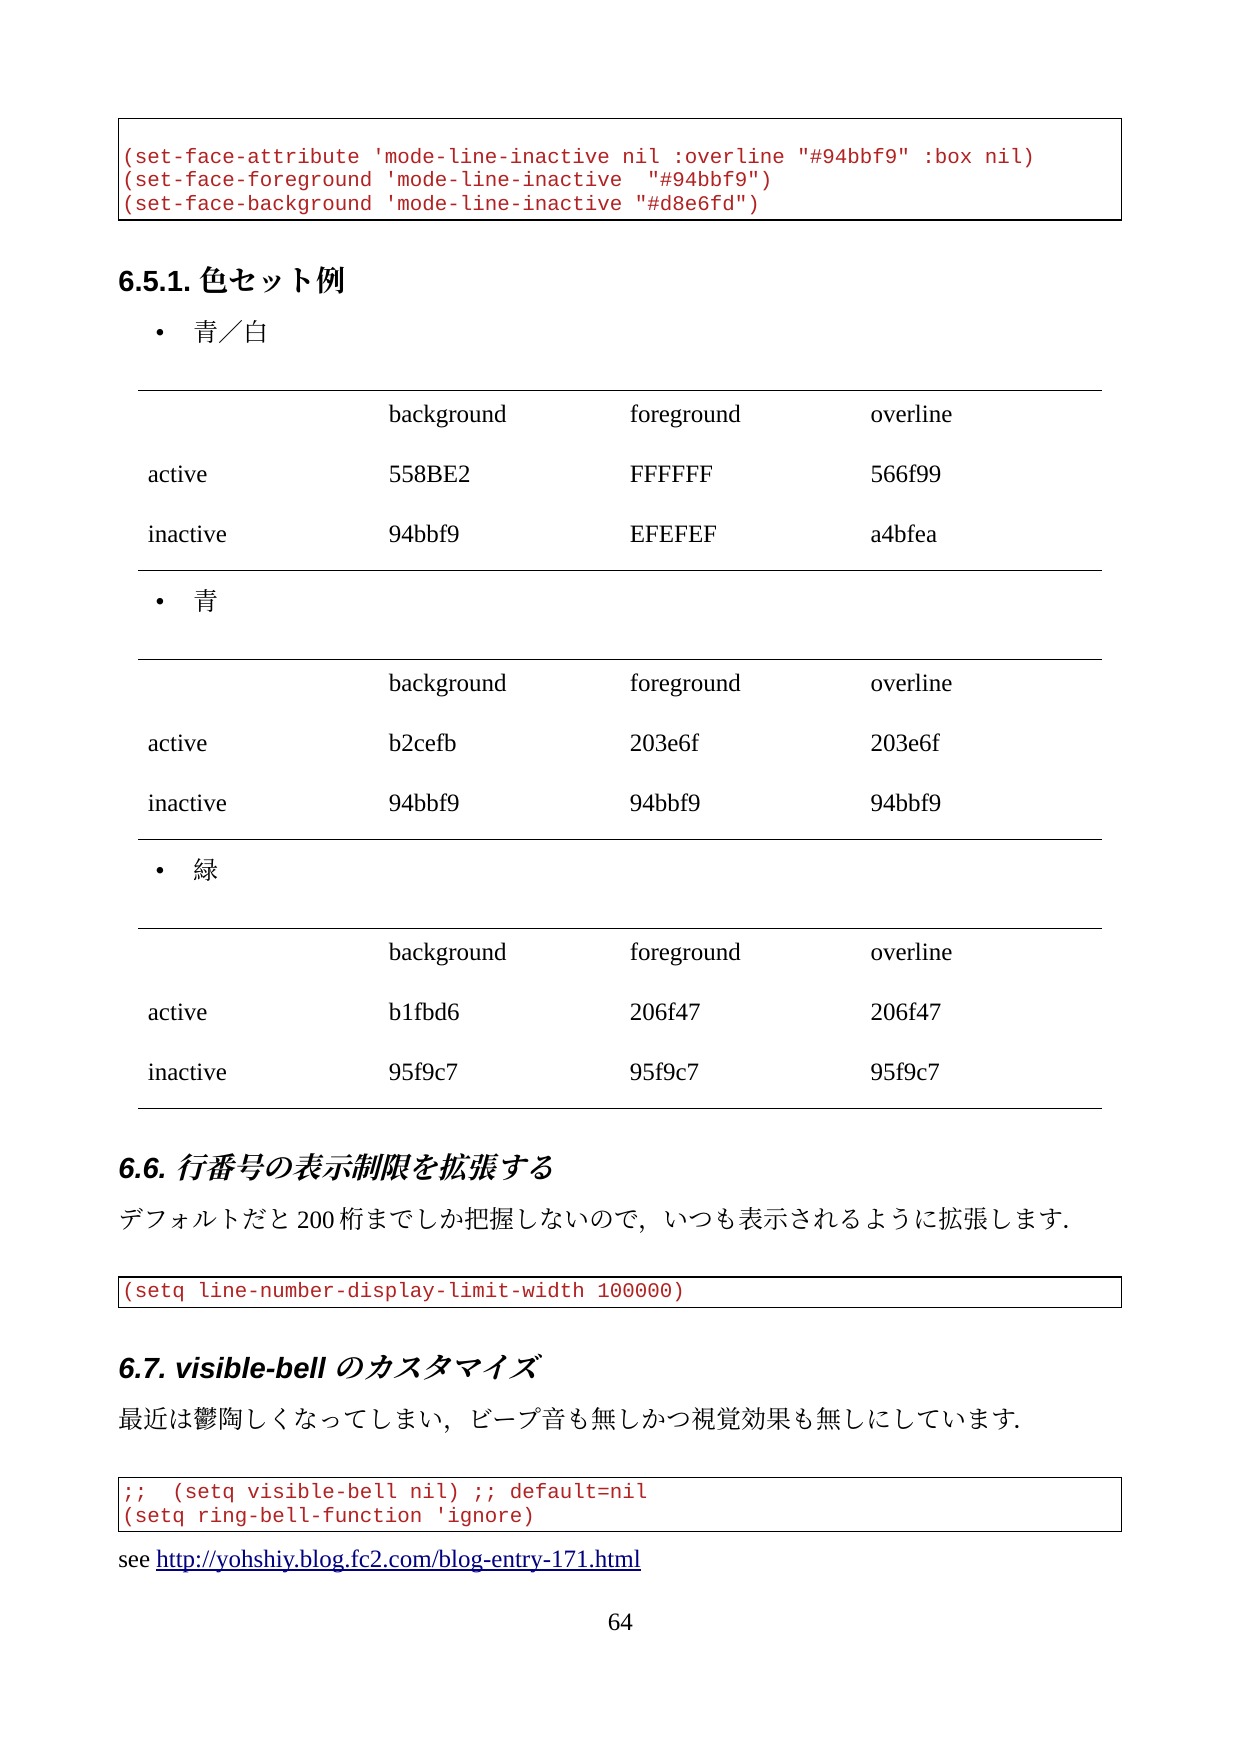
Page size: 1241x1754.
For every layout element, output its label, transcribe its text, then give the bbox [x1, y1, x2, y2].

table_cell b2cefb [379, 719, 620, 779]
text see http://yohshiy.blog.fc2.com/blog-entry-171.html [118, 1544, 1122, 1573]
table_cell 94bbf9 [620, 779, 861, 839]
text (set-face-attribute 'mode-line-inactive nil :overline "#94bbf9" :box nil) [119, 142, 1121, 165]
text (setq ring-bell-function 'ignore) [119, 1501, 1121, 1531]
subtitle visible-bell のカスタマイズ [118, 1345, 1122, 1387]
table_header background [379, 660, 620, 719]
table_cell 206f47 [861, 988, 1102, 1048]
table_cell 566f99 [861, 450, 1102, 510]
subtitle 色セット例 [118, 258, 1122, 300]
table_header overline [861, 660, 1102, 719]
text (set-face-foreground 'mode-line-inactive "#94bbf9") [119, 165, 1121, 189]
text (set-face-background 'mode-line-inactive "#d8e6fd") [119, 189, 1121, 219]
table_cell 203e6f [861, 719, 1102, 779]
text デフォルトだと200桁までしか把握しないので，いつも表示されるように拡張します． [118, 1199, 1122, 1264]
table_cell 94bbf9 [379, 779, 620, 839]
table_cell active [138, 450, 379, 510]
table_cell 206f47 [620, 988, 861, 1048]
table_cell FFFFFF [620, 450, 861, 510]
table_cell active [138, 988, 379, 1048]
table_header [138, 929, 379, 988]
table_header foreground [620, 391, 861, 450]
table_header background [379, 929, 620, 988]
table_header [138, 660, 379, 719]
table_cell EFEFEF [620, 510, 861, 570]
list 青／白 [156, 312, 1122, 377]
text (setq line-number-display-limit-width 100000) [119, 1278, 1121, 1307]
table_cell b1fbd6 [379, 988, 620, 1048]
table_cell 558BE2 [379, 450, 620, 510]
list 青 [156, 582, 1122, 646]
table_header background [379, 391, 620, 450]
table_cell 95f9c7 [861, 1048, 1102, 1108]
table_header foreground [620, 660, 861, 719]
table_cell inactive [138, 779, 379, 839]
text 最近は鬱陶しくなってしまい，ビープ音も無しかつ視覚効果も無しにしています． [118, 1400, 1122, 1464]
table_cell active [138, 719, 379, 779]
table_cell inactive [138, 510, 379, 570]
subtitle 行番号の表示制限を拡張する [118, 1145, 1122, 1187]
table_header overline [861, 929, 1102, 988]
table_header overline [861, 391, 1102, 450]
table_header [138, 391, 379, 450]
table_cell 95f9c7 [379, 1048, 620, 1108]
list 緑 [156, 851, 1122, 915]
table_cell 94bbf9 [861, 779, 1102, 839]
table_cell 94bbf9 [379, 510, 620, 570]
table_cell a4bfea [861, 510, 1102, 570]
table_header foreground [620, 929, 861, 988]
table_cell 203e6f [620, 719, 861, 779]
text ;; (setq visible-bell nil) ;; default=nil [119, 1478, 1121, 1501]
table_cell inactive [138, 1048, 379, 1108]
table_cell 95f9c7 [620, 1048, 861, 1108]
